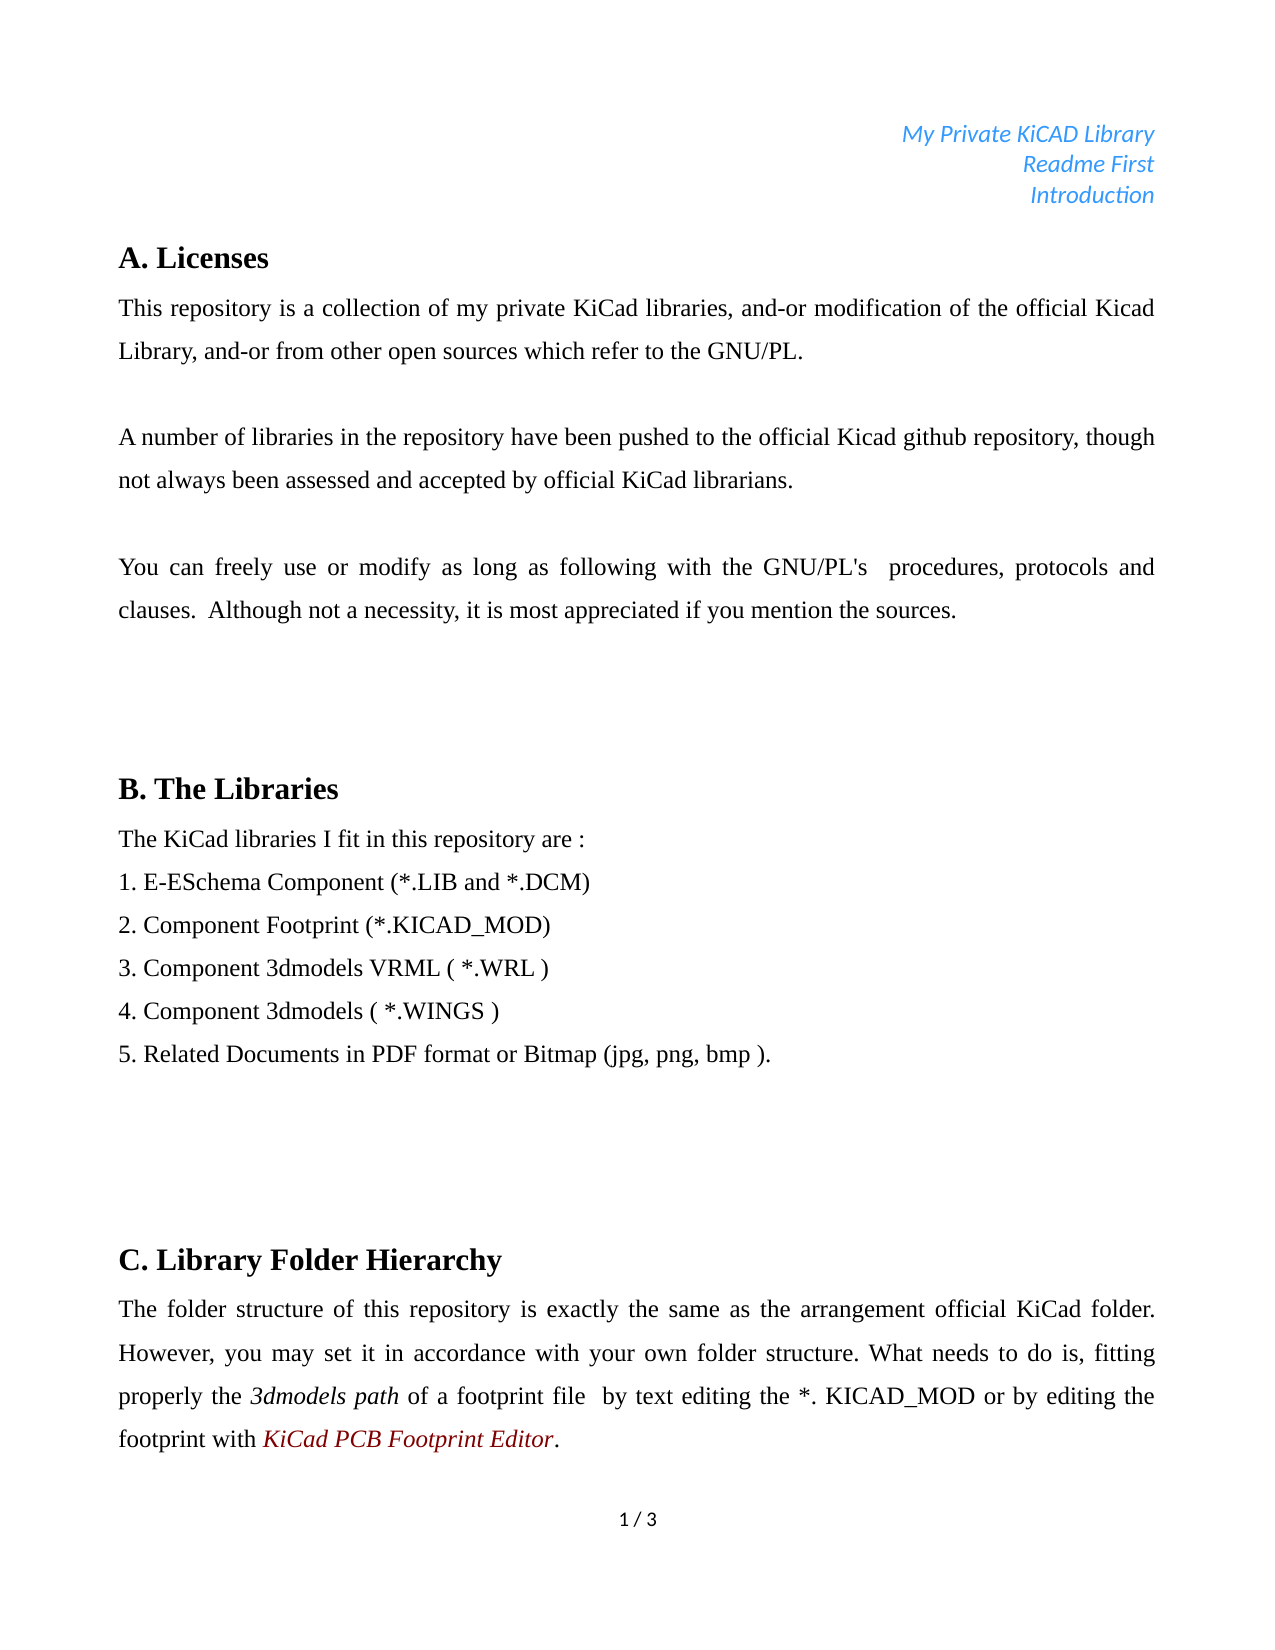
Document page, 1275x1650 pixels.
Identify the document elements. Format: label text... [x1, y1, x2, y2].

text 5. Related Documents in PDF format or Bitmap (jpg, png, bmp ). [118, 1039, 1157, 1068]
text The KiCad libraries I fit in this repository are : [118, 824, 1157, 853]
text C. Library Folder Hierarchy [118, 1241, 1157, 1277]
text 3. Component 3dmodels VRML ( *.WRL ) [118, 953, 1157, 982]
text You can freely use or modify as long as following with the GNU/PL's procedures, protocols and clauses. Although not a necessity, it is most appreciated if you mention the sources. [118, 552, 1157, 624]
text 2. Component Footprint (*.KICAD_MOD) [118, 910, 1157, 939]
text This repository is a collection of my private KiCad libraries, and-or modification of the official Kicad Library, and-or from other open sources which refer to the GNU/PL. [118, 293, 1157, 365]
text A number of libraries in the repository have been pushed to the official Kicad github repository, though not always been assessed and accepted by official KiCad librarians. [118, 422, 1157, 494]
text A. Licenses [118, 239, 1157, 275]
text 1. E-ESchema Component (*.LIB and *.DCM) [118, 867, 1157, 896]
text 4. Component 3dmodels ( *.WINGS ) [118, 996, 1157, 1025]
text B. The Libraries [118, 770, 1157, 806]
text The folder structure of this repository is exactly the same as the arrangement official KiCad folder. However, you may set it in accordance with your own folder structure. What needs to do is, fitting properly the 3dmodels path of a footprint file by text editing the *. KICAD_MOD or by editing the footprint with KiCad PCB Footprint Editor. [118, 1294, 1157, 1453]
